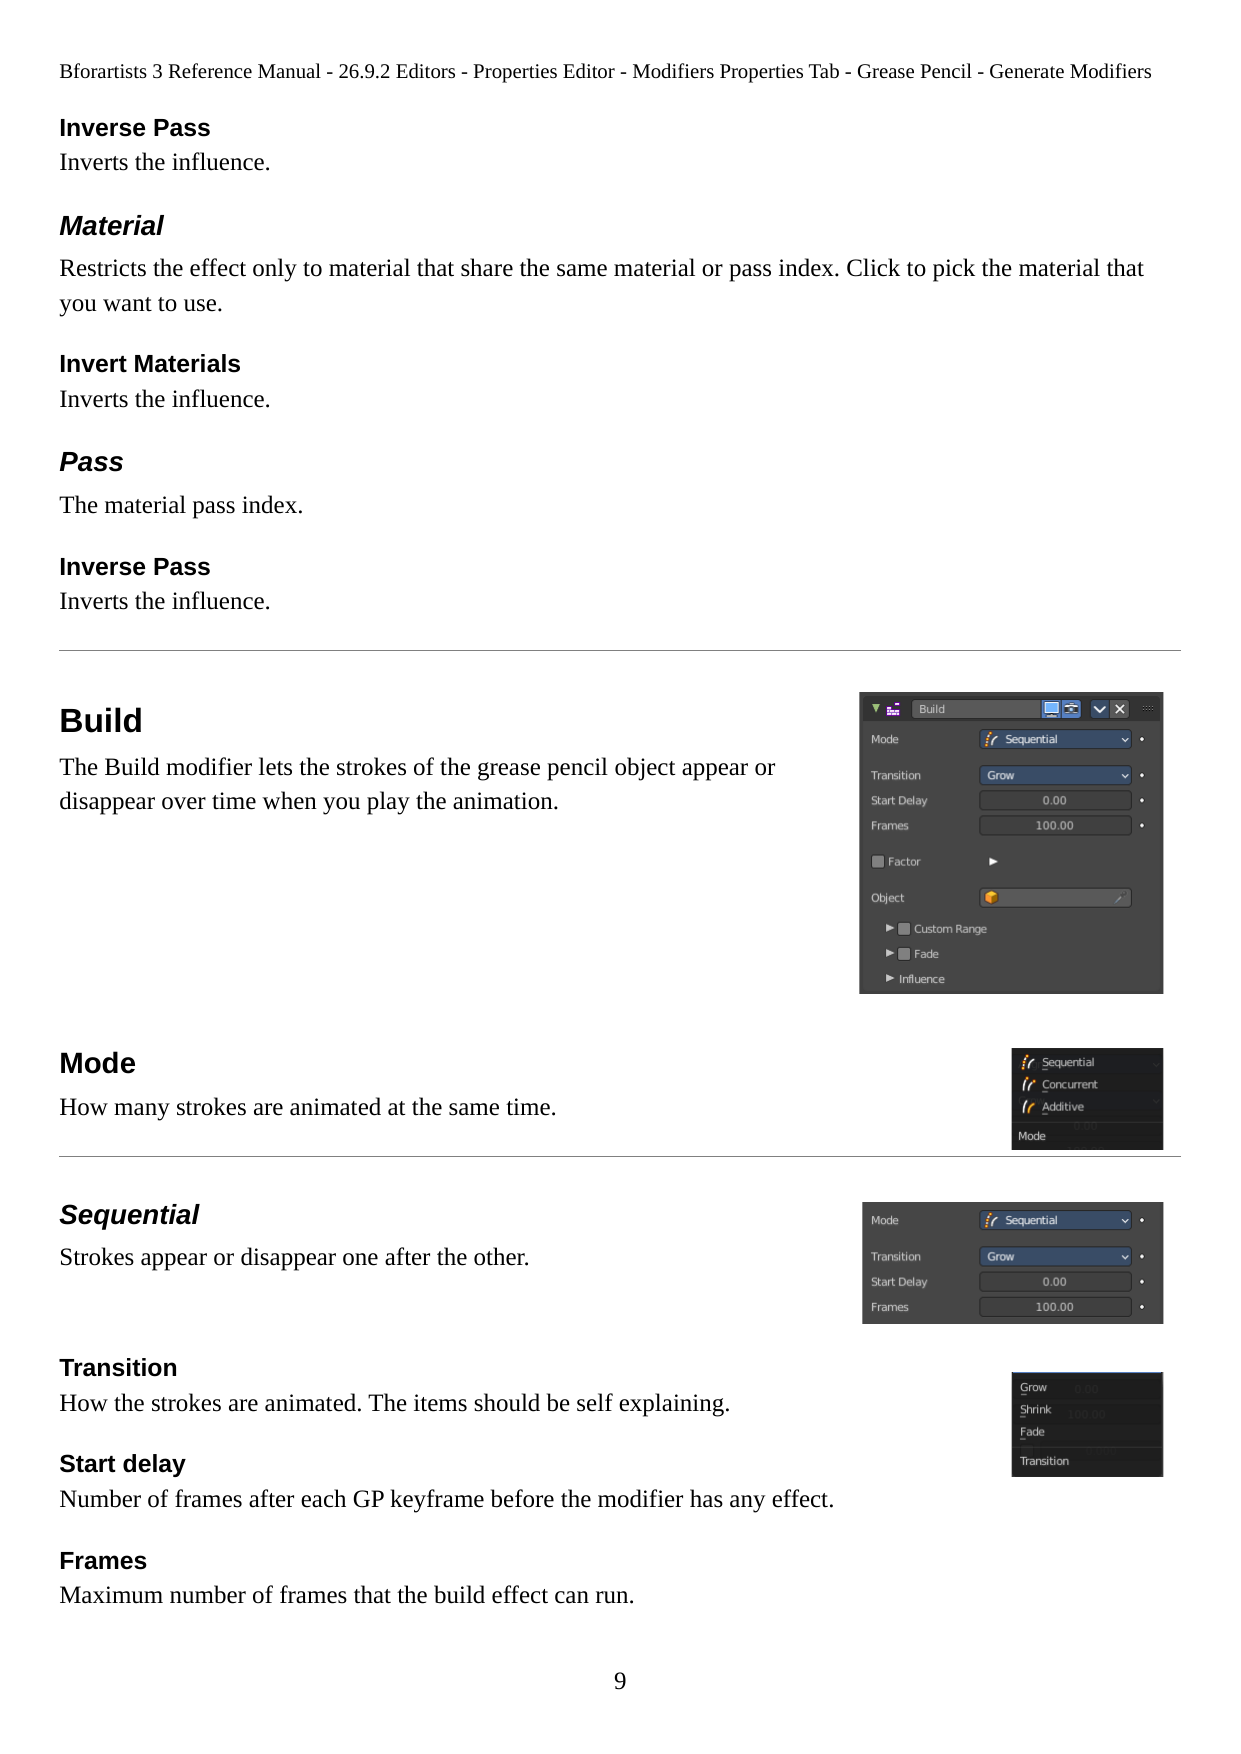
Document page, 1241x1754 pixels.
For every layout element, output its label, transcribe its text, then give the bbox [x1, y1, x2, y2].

subtitle Build [59, 701, 859, 739]
picture [1011, 1048, 1164, 1150]
subtitle Sequential [59, 1198, 1181, 1230]
subtitle Frames [59, 1546, 1181, 1574]
text Inverts the influence. [59, 586, 1181, 615]
text Number of frames after each GP keyframe before the modifier has any effect. [59, 1484, 1181, 1513]
text Maximum number of frames that the build effect can run. [59, 1581, 1181, 1609]
subtitle Inverse Pass [59, 113, 1181, 141]
text How the strokes are animated. The items should be self explaining. [59, 1388, 1011, 1417]
text Restricts the effect only to material that share the same material or pass index. Click to pick the material that you want to use. [59, 253, 1181, 317]
subtitle Material [59, 209, 1181, 241]
subtitle Transition [59, 1353, 1181, 1382]
subtitle Inverse Pass [59, 552, 1181, 580]
subtitle Mode [59, 1046, 1181, 1080]
subtitle Invert Materials [59, 349, 1181, 378]
subtitle [1164, 701, 1181, 739]
text How many strokes are animated at the same time. [59, 1092, 1011, 1121]
text Inverts the influence. [59, 147, 1181, 176]
text The Build modifier lets the strokes of the grease pencil object appear or disappear over time when you play the animation. [59, 752, 859, 815]
picture [1011, 1372, 1164, 1477]
text Strokes appear or disappear one after the other. [59, 1242, 862, 1271]
subtitle Pass [59, 446, 1181, 478]
text The material pass index. [59, 490, 1181, 519]
subtitle Start delay [59, 1449, 1181, 1478]
picture [859, 692, 1164, 994]
picture [862, 1202, 1164, 1324]
text Inverts the influence. [59, 384, 1181, 413]
